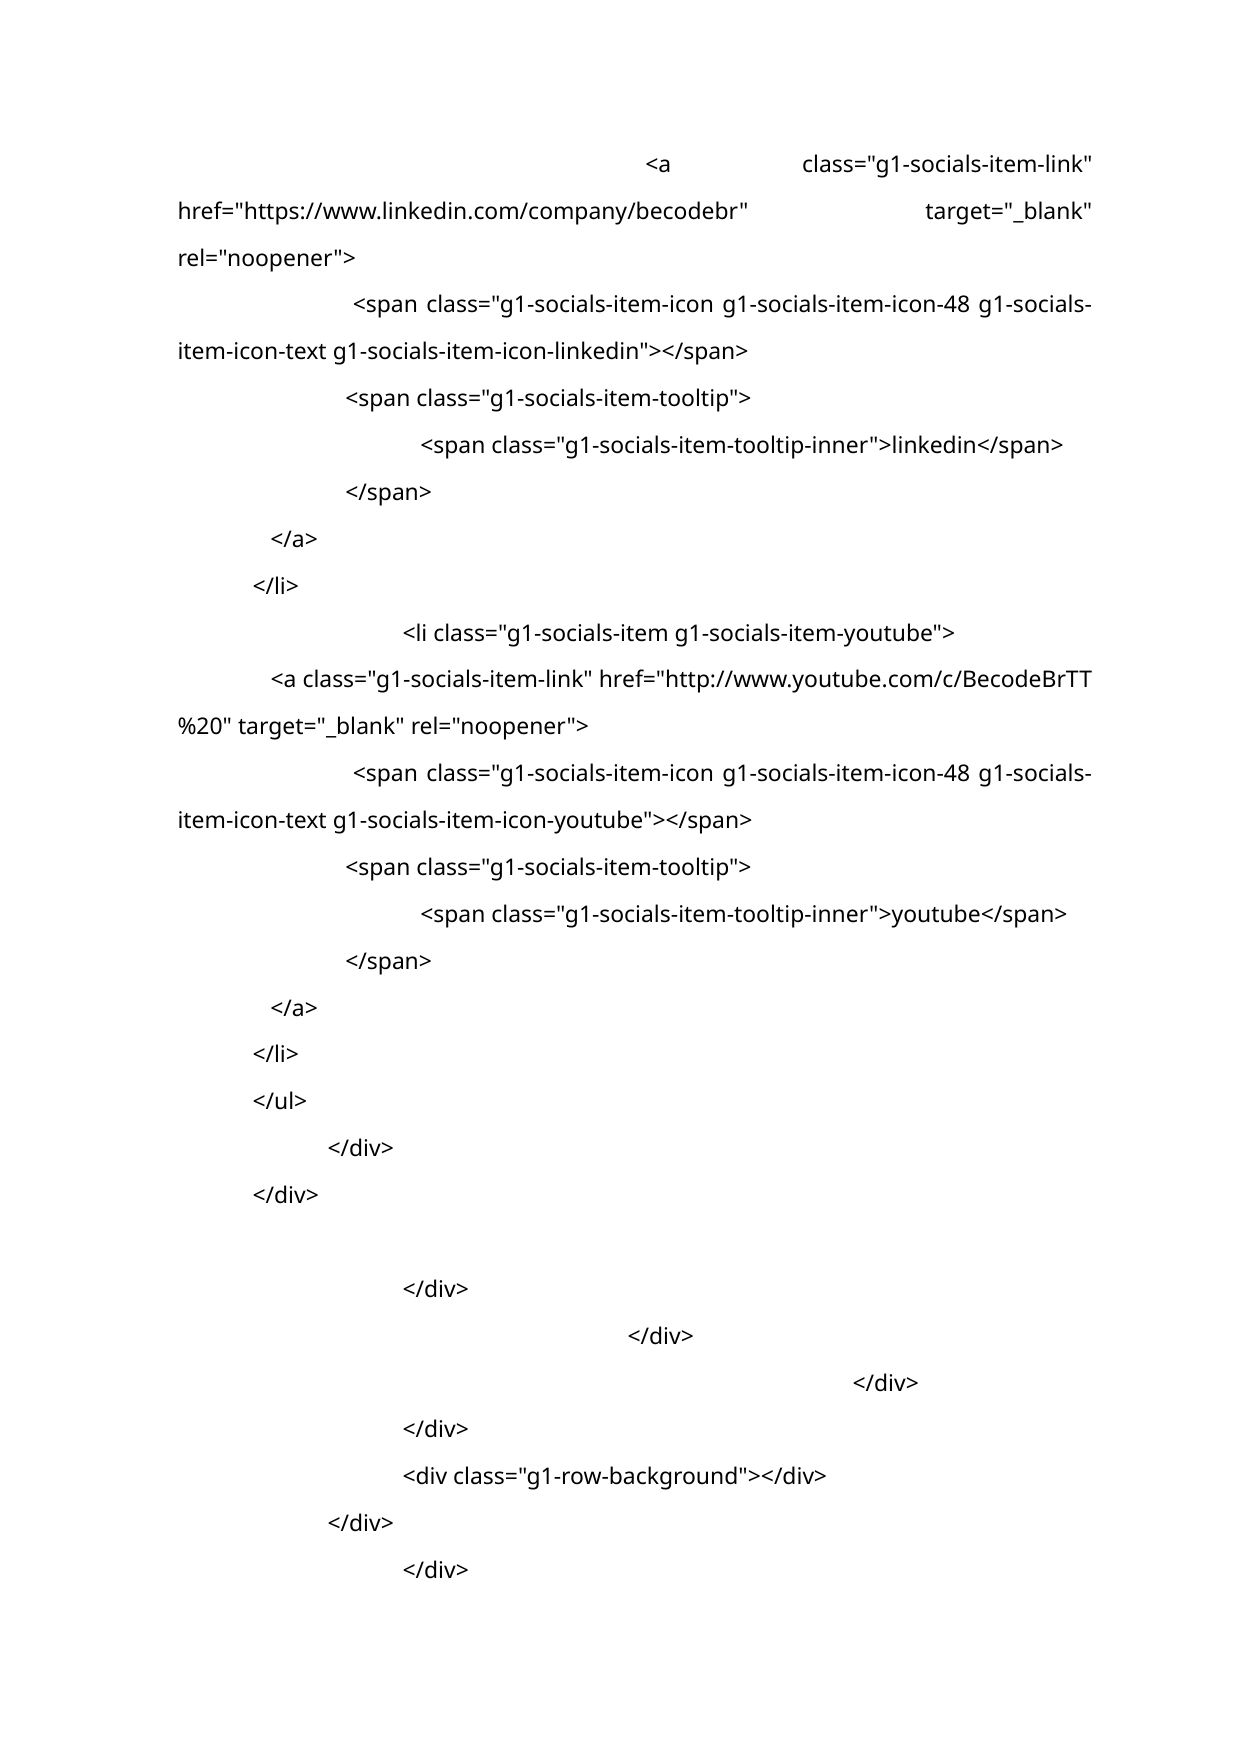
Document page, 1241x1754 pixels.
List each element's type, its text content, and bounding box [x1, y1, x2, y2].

text <a class="g1-socials-item-link" href="https://www.linkedin.com/company/becodebr" target="_blank" rel="noopener"> [177, 148, 1092, 273]
text <div class="g1-row-background"></div> [177, 1460, 1092, 1491]
text <span class="g1-socials-item-tooltip"> [177, 851, 1092, 882]
text <span class="g1-socials-item-tooltip"> [177, 382, 1092, 413]
text </div> [177, 1366, 1092, 1398]
text </ul> [177, 1085, 1092, 1116]
text </div> [177, 1413, 1092, 1444]
text </span> [177, 944, 1092, 976]
text <span class="g1-socials-item-tooltip-inner">youtube</span> [177, 898, 1092, 929]
text </a> [177, 991, 1092, 1023]
text <span class="g1-socials-item-icon g1-socials-item-icon-48 g1-socials-item-icon-text g1-socials-item-icon-youtube"></span> [177, 757, 1092, 835]
text </li> [177, 569, 1092, 601]
text </div> [177, 1507, 1092, 1538]
text <span class="g1-socials-item-icon g1-socials-item-icon-48 g1-socials-item-icon-text g1-socials-item-icon-linkedin"></span> [177, 288, 1092, 366]
text <span class="g1-socials-item-tooltip-inner">linkedin</span> [177, 429, 1092, 460]
text <li class="g1-socials-item g1-socials-item-youtube"> [177, 616, 1092, 648]
text </span> [177, 476, 1092, 507]
text </a> [177, 523, 1092, 554]
text </div> [177, 1132, 1092, 1163]
text </div> [177, 1554, 1092, 1585]
text </div> [177, 1179, 1092, 1210]
text <a class="g1-socials-item-link" href="http://www.youtube.com/c/BecodeBrTT%20" target="_blank" rel="noopener"> [177, 663, 1092, 741]
text </li> [177, 1038, 1092, 1069]
text </div> [177, 1319, 1092, 1351]
text </div> [177, 1226, 1092, 1304]
